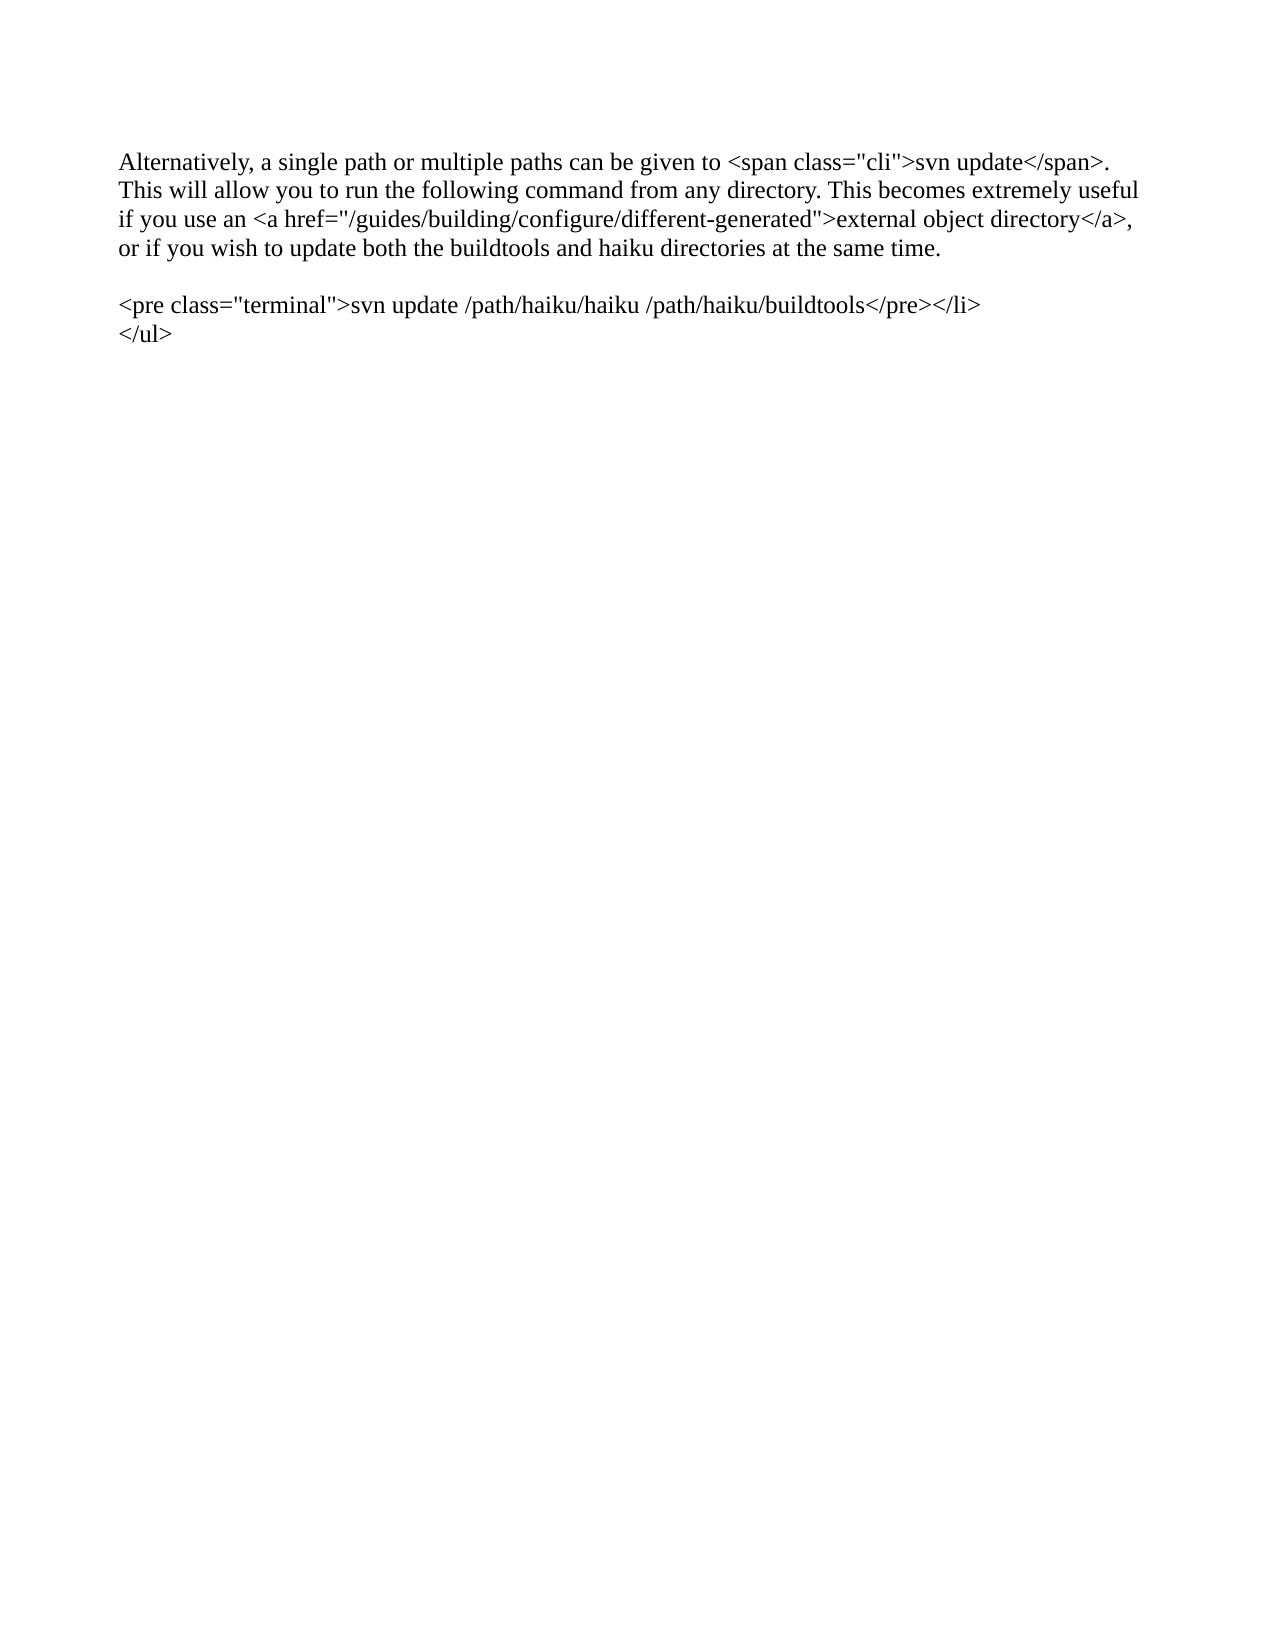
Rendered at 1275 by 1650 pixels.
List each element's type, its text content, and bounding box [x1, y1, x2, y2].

text </ul> [118, 319, 1157, 348]
text <pre class="terminal">svn update /path/haiku/haiku /path/haiku/buildtools</pre></li> [118, 291, 1157, 319]
text Alternatively, a single path or multiple paths can be given to <span class="cli">svn update</span>. This will allow you to run the following command from any directory. This becomes extremely useful if you use an <a href="/guides/building/configure/different-generated">external object directory</a>, or if you wish to update both the buildtools and haiku directories at the same time. [118, 147, 1157, 262]
